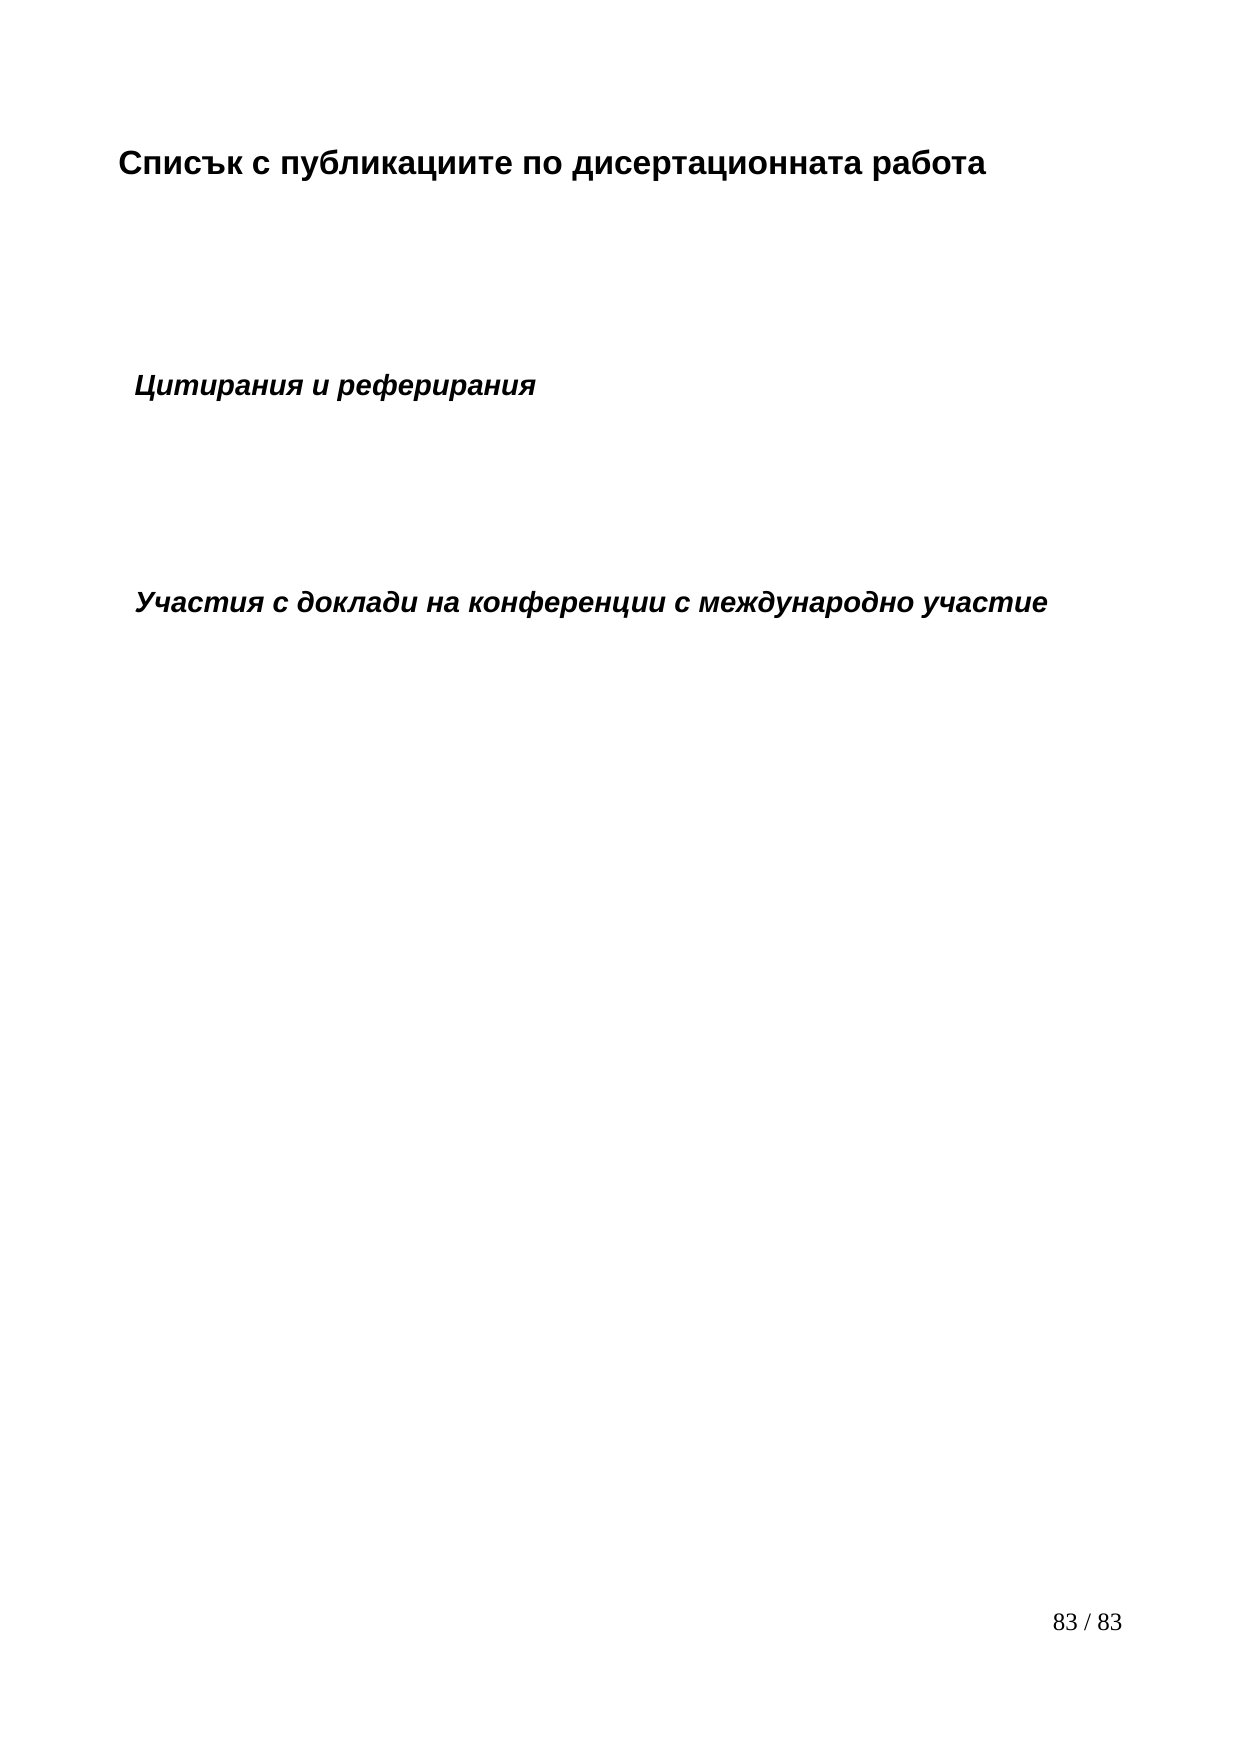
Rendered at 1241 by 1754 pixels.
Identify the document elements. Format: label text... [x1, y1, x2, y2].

subtitle Участия с доклади на конференции с международно участие [118, 585, 1122, 619]
subtitle Списък с публикациите по дисертационната работа [118, 143, 1122, 182]
subtitle Цитирания и реферирания [118, 368, 1122, 401]
